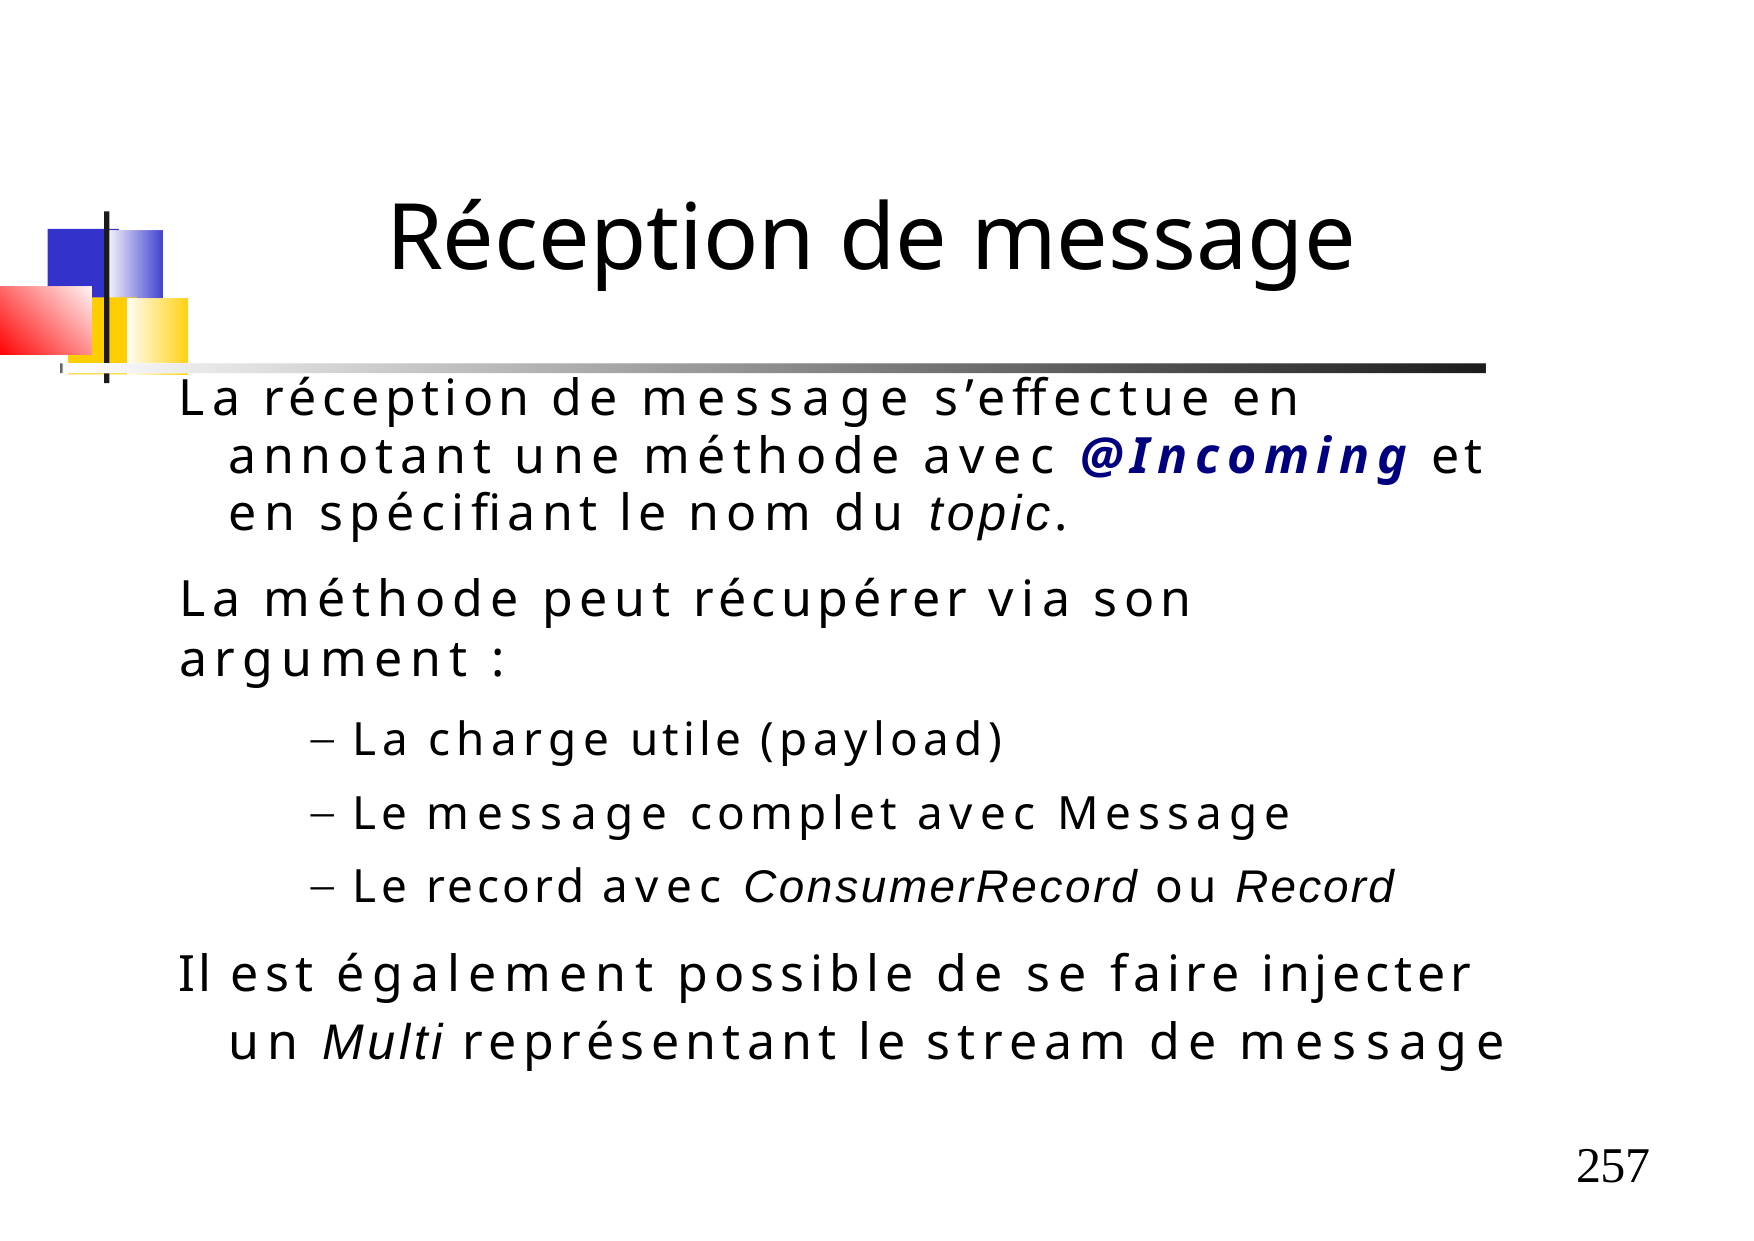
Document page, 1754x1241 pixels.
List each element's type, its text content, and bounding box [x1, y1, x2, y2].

picture [60, 229, 179, 384]
slide_number 257 [1569, 1135, 1660, 1241]
picture [0, 285, 92, 355]
title Réception de message [179, 183, 1564, 406]
list La réception de message s’effectue en annotant une méthode avec @Incoming et en spécifiant le nom du topic. La méthode peut récupérer via son argument : La charge utile (payload) Le message complet avec Message Le record avec ConsumerRecord ou Record Il est également possible de se faire injecter un Multi représentant le stream de message [177, 365, 1563, 1204]
